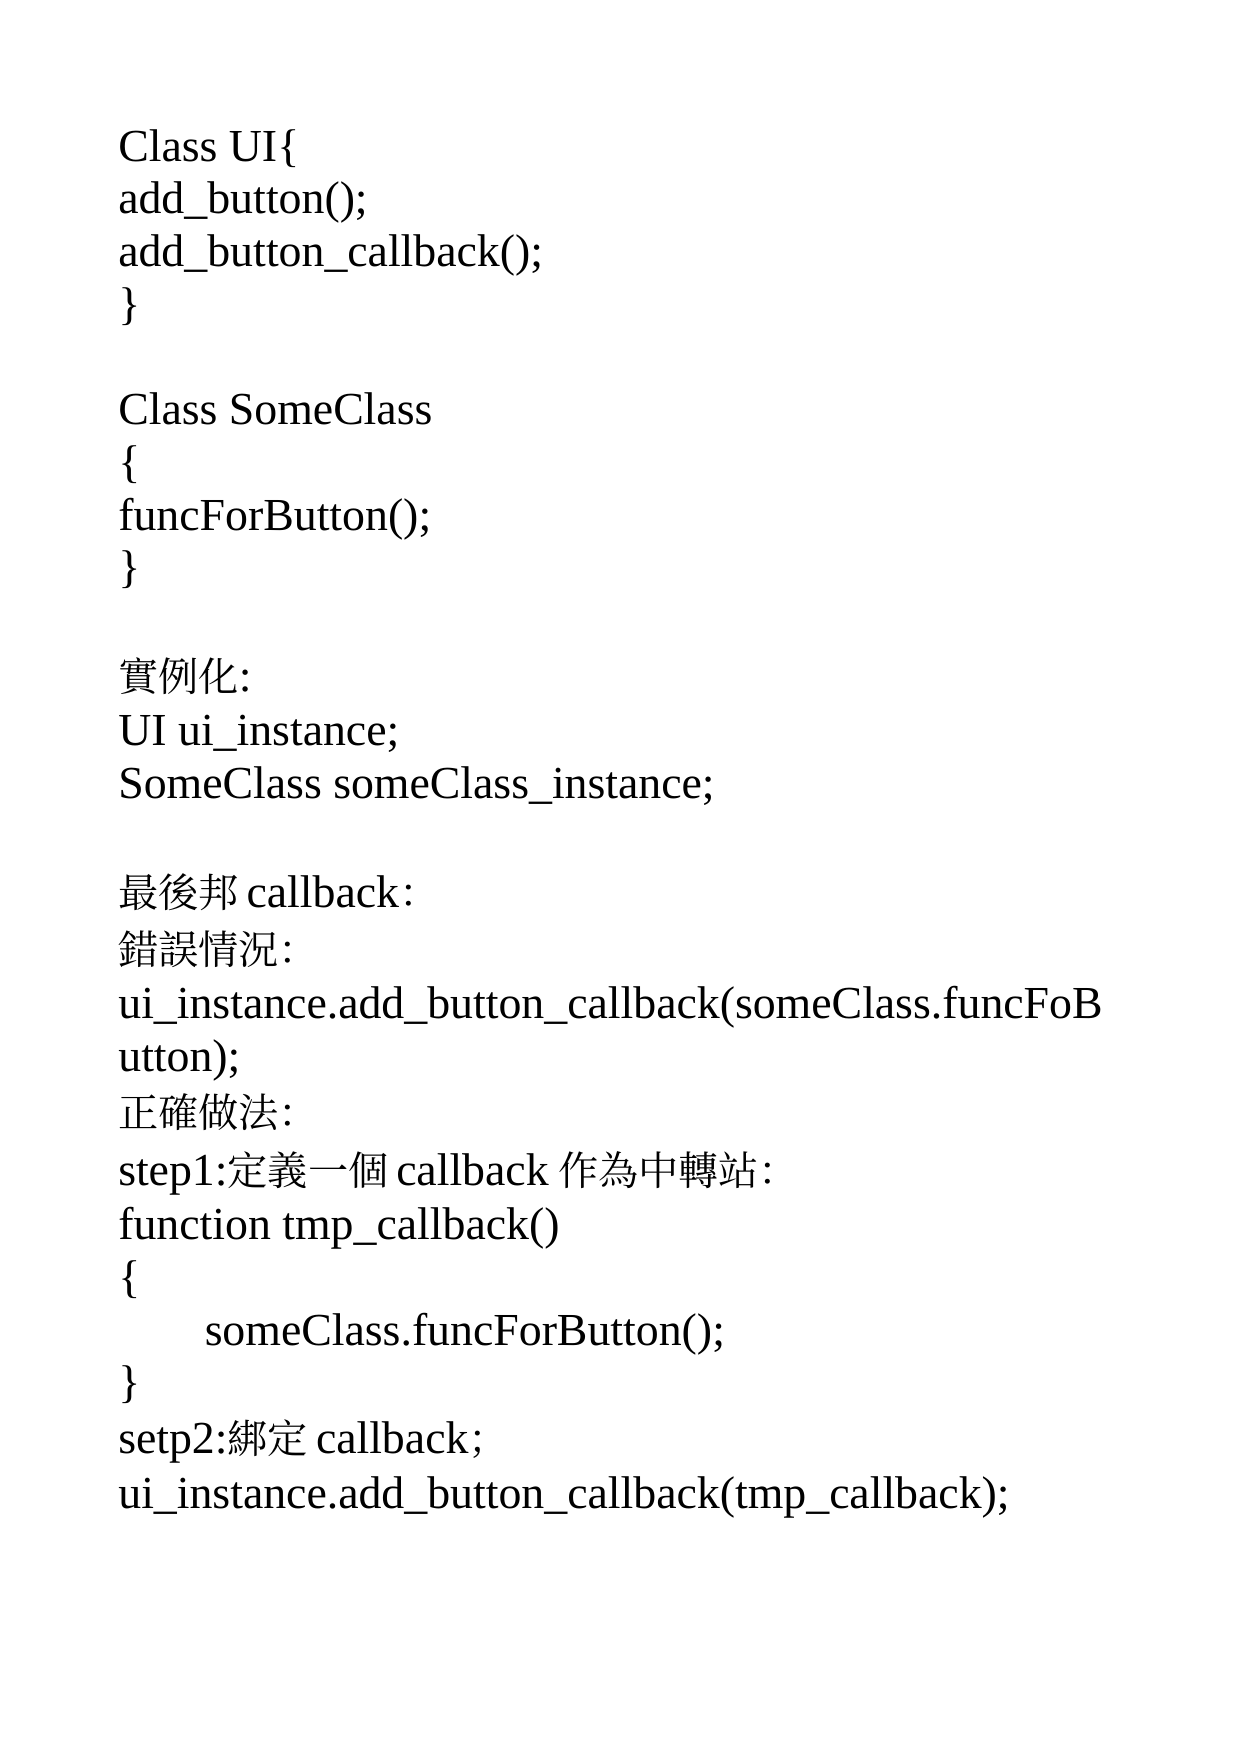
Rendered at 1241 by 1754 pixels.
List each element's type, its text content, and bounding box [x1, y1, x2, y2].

text add_button_callback(); [118, 223, 1122, 276]
text UI ui_instance; [118, 703, 1122, 756]
text setp2:綁定callback； [118, 1408, 1122, 1465]
text Class UI{ [118, 118, 1122, 171]
text Class SomeClass [118, 382, 1122, 434]
text function tmp_callback() [118, 1197, 1122, 1249]
text } [118, 276, 1122, 329]
text 正確做法： [118, 1082, 1122, 1139]
text step1:定義一個callback作為中轉站： [118, 1139, 1122, 1197]
text ui_instance.add_button_callback(someClass.funcFoButton); [118, 976, 1122, 1082]
text } [118, 1355, 1122, 1408]
text someClass.funcForButton(); [118, 1302, 1122, 1355]
text { [118, 434, 1122, 487]
text 實例化: [118, 645, 1122, 703]
text { [118, 1249, 1122, 1302]
text ui_instance.add_button_callback(tmp_callback); [118, 1465, 1122, 1518]
text } [118, 540, 1122, 592]
text 錯誤情況： [118, 918, 1122, 976]
text SomeClass someClass_instance; [118, 756, 1122, 808]
text 最後邦callback： [118, 861, 1122, 918]
text funcForButton(); [118, 487, 1122, 540]
text add_button(); [118, 171, 1122, 223]
